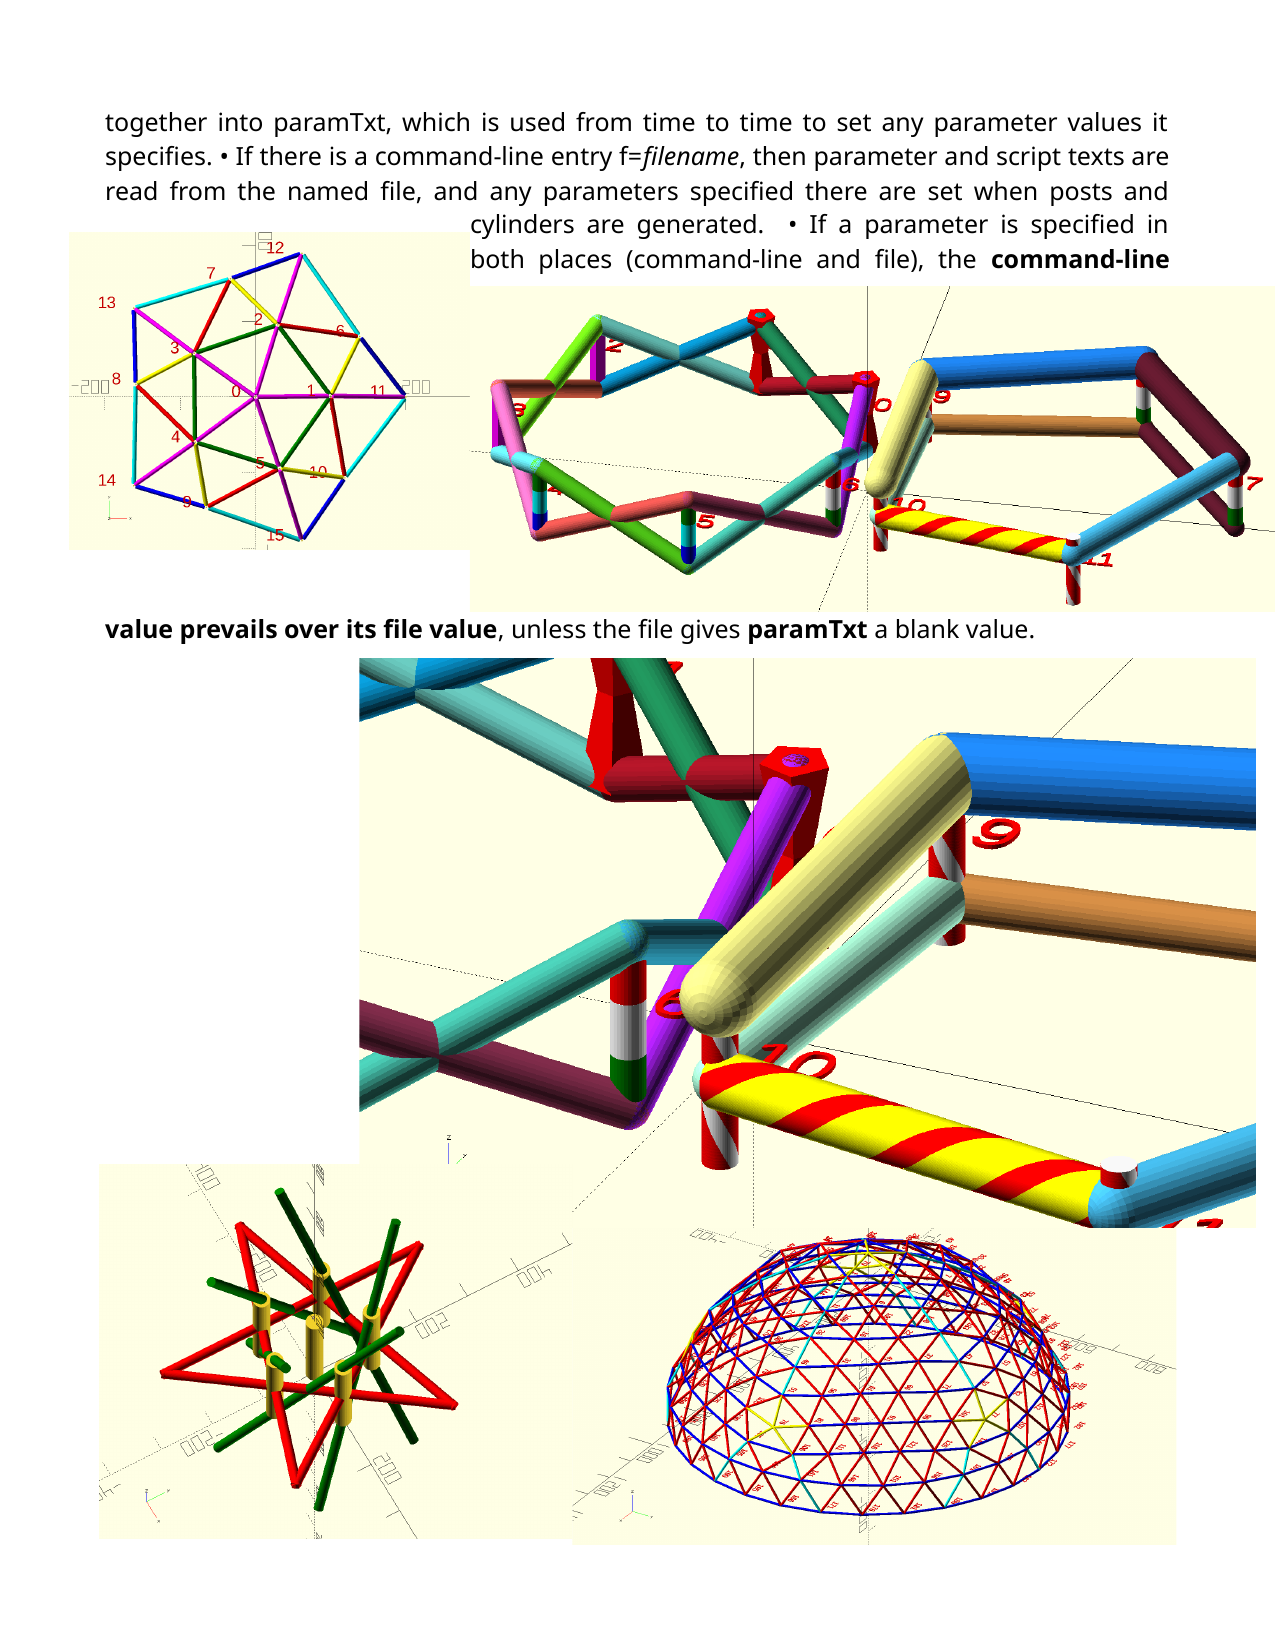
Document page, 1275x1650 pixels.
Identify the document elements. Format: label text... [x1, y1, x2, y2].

picture [99, 658, 1256, 1545]
text value prevails over its file value, unless the file gives paramTxt a blank value. [105, 550, 1170, 646]
picture [69, 232, 1275, 612]
picture [359, 658, 417, 687]
text together into paramTxt, which is used from time to time to set any parameter values it specifies. • If there is a command-line entry f=filename, then parameter and script texts are read from the named file, and any parameters specified there are set when posts and cylinders are generated. • If a parameter is specified in both places (command-line and file), the command-line [105, 105, 1170, 286]
